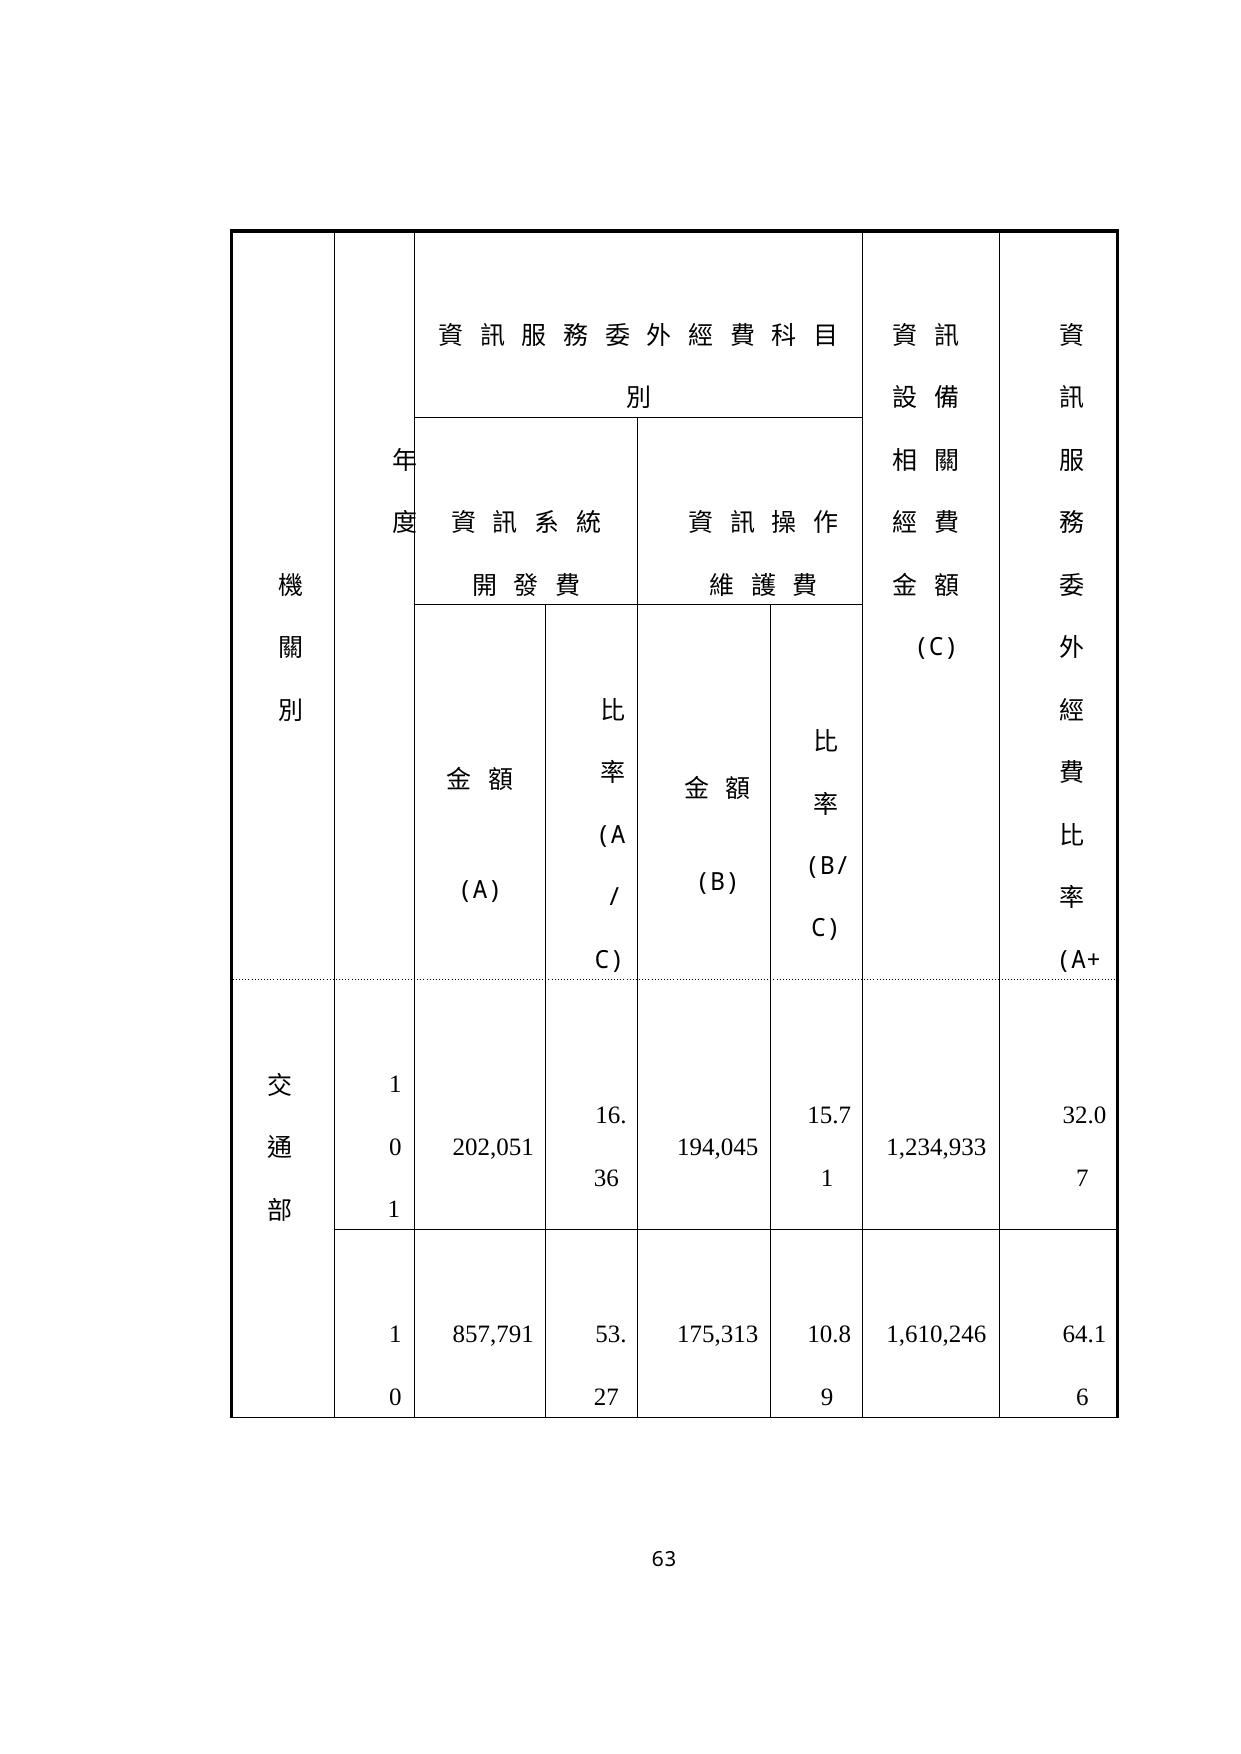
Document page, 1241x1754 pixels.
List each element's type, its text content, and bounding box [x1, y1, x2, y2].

table_cell 202,051 [415, 979, 545, 1229]
table_cell 64.16 [1000, 1230, 1116, 1417]
table_cell 金額 (A) [415, 605, 545, 979]
table_cell 資訊系統開發費 [415, 418, 637, 604]
table_cell 比率(A/C) [546, 605, 637, 979]
table_header 資訊服務委外經費科目別 [415, 233, 862, 417]
table_cell 10.89 [771, 1230, 862, 1417]
table_cell 857,791 [415, 1230, 545, 1417]
table_cell 32.07 [1000, 979, 1116, 1229]
table_cell 交通部 [233, 979, 334, 1417]
table_header 資訊設備相關經費金額 (C) [863, 233, 999, 979]
table_cell 金額 (B) [638, 605, 770, 979]
table_cell 15.71 [771, 979, 862, 1229]
table_header 資訊服務委外經費比率(A+B/C) [1000, 233, 1116, 979]
table_cell 101 [335, 979, 414, 1229]
table_header 年度 [335, 233, 414, 979]
table_cell 比率(B/C) [771, 605, 862, 979]
table_cell 16.36 [546, 979, 637, 1229]
table_cell 1,610,246 [863, 1230, 999, 1417]
table_cell 1,234,933 [863, 979, 999, 1229]
table_cell 10 [335, 1230, 414, 1417]
table_cell 175,313 [638, 1230, 770, 1417]
table_cell 53.27 [546, 1230, 637, 1417]
table_header 機關別 [233, 233, 334, 979]
table_cell 194,045 [638, 979, 770, 1229]
table_cell 資訊操作維護費 [638, 418, 862, 604]
